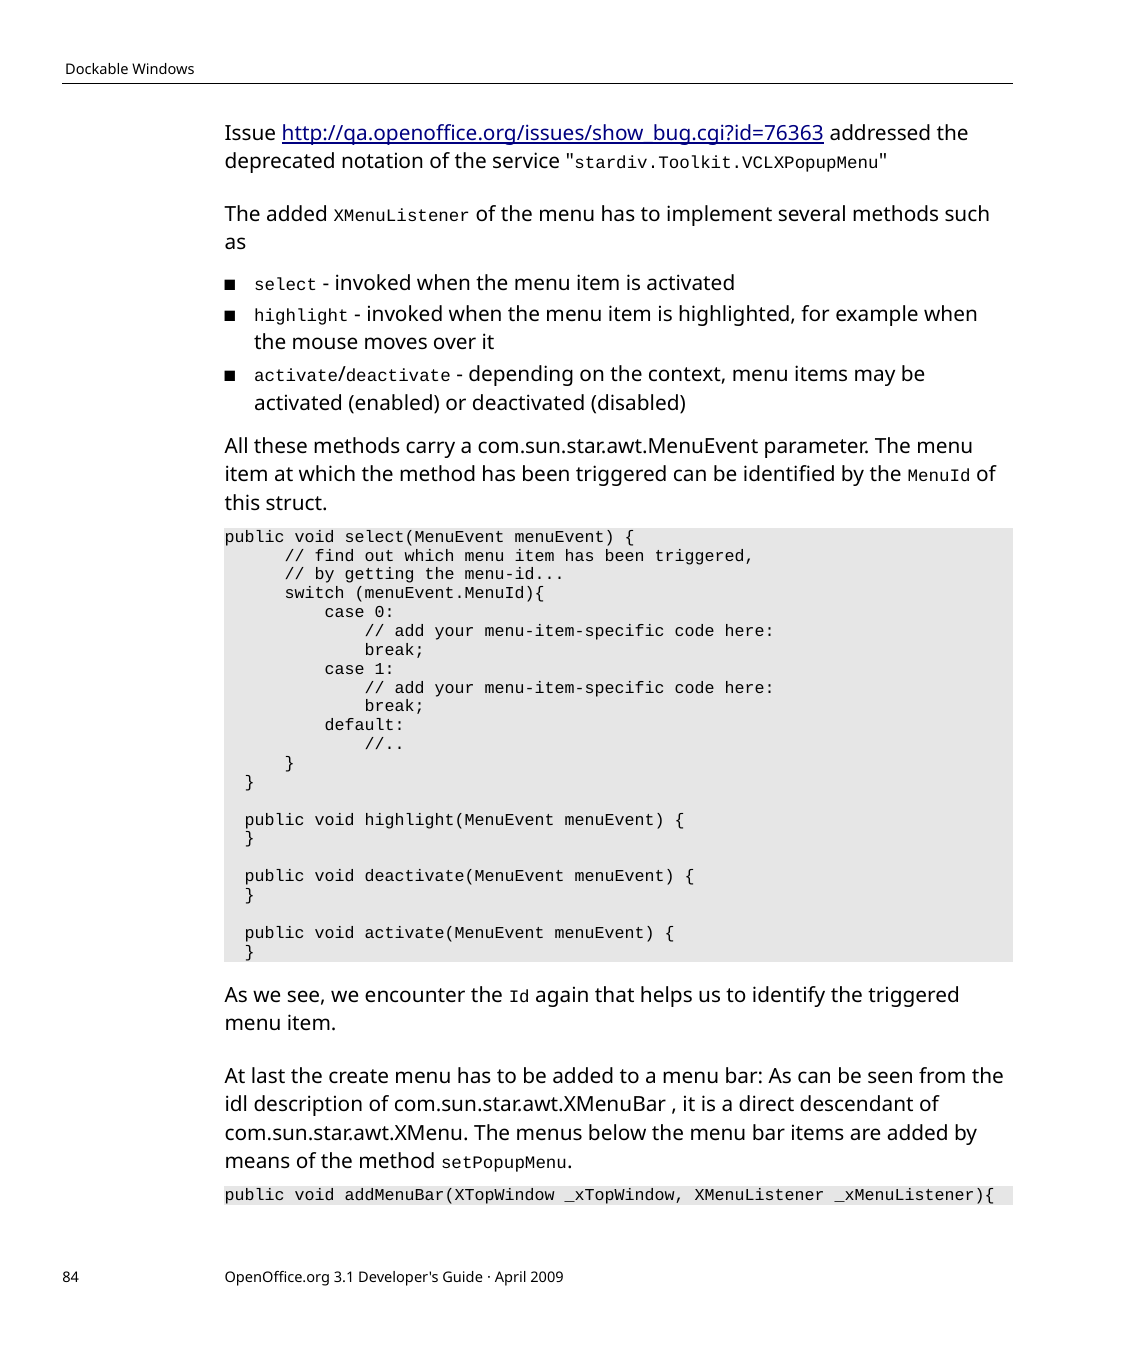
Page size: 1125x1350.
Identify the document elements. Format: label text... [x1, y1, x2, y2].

text Issue http://qa.openoffice.org/issues/show_bug.cgi?id=76363 addressed the deprecated notation of the service "stardiv.Toolkit.VCLXPopupMenu" [224, 118, 1013, 175]
text As we see, we encounter the Id again that helps us to identify the triggered menu item. [224, 980, 1013, 1037]
text public void addMenuBar(XTopWindow _xTopWindow, XMenuListener _xMenuListener){ [224, 1186, 1013, 1205]
text The added XMenuListener of the menu has to implement several methods such as [224, 199, 1013, 256]
text All these methods carry a com.sun.star.awt.MenuEvent parameter. The menu item at which the method has been triggered can be identified by the MenuId of this struct. [224, 431, 1013, 516]
list highlight - invoked when the menu item is highlighted, for example when the mouse moves over it [224, 299, 1013, 356]
list activate/deactivate - depending on the context, menu items may be activated (enabled) or deactivated (disabled) [224, 359, 1013, 416]
list select - invoked when the menu item is activated [224, 268, 1013, 296]
text At last the create menu has to be added to a menu bar: As can be seen from the idl description of com.sun.star.awt.XMenuBar , it is a direct descendant of com.sun.star.awt.XMenu. The menus below the menu bar items are added by means of the method setPopupMenu. [224, 1061, 1013, 1174]
text public void select(MenuEvent menuEvent) { // find out which menu item has been triggered, // by getting the menu-id... switch (menuEvent.MenuId){ case 0: // add your menu-item-specific code here: break; case 1: // add your menu-item-specific code here: break; default: //.. } } public void highlight(MenuEvent menuEvent) { } public void deactivate(MenuEvent menuEvent) { } public void activate(MenuEvent menuEvent) { } [224, 528, 1013, 962]
